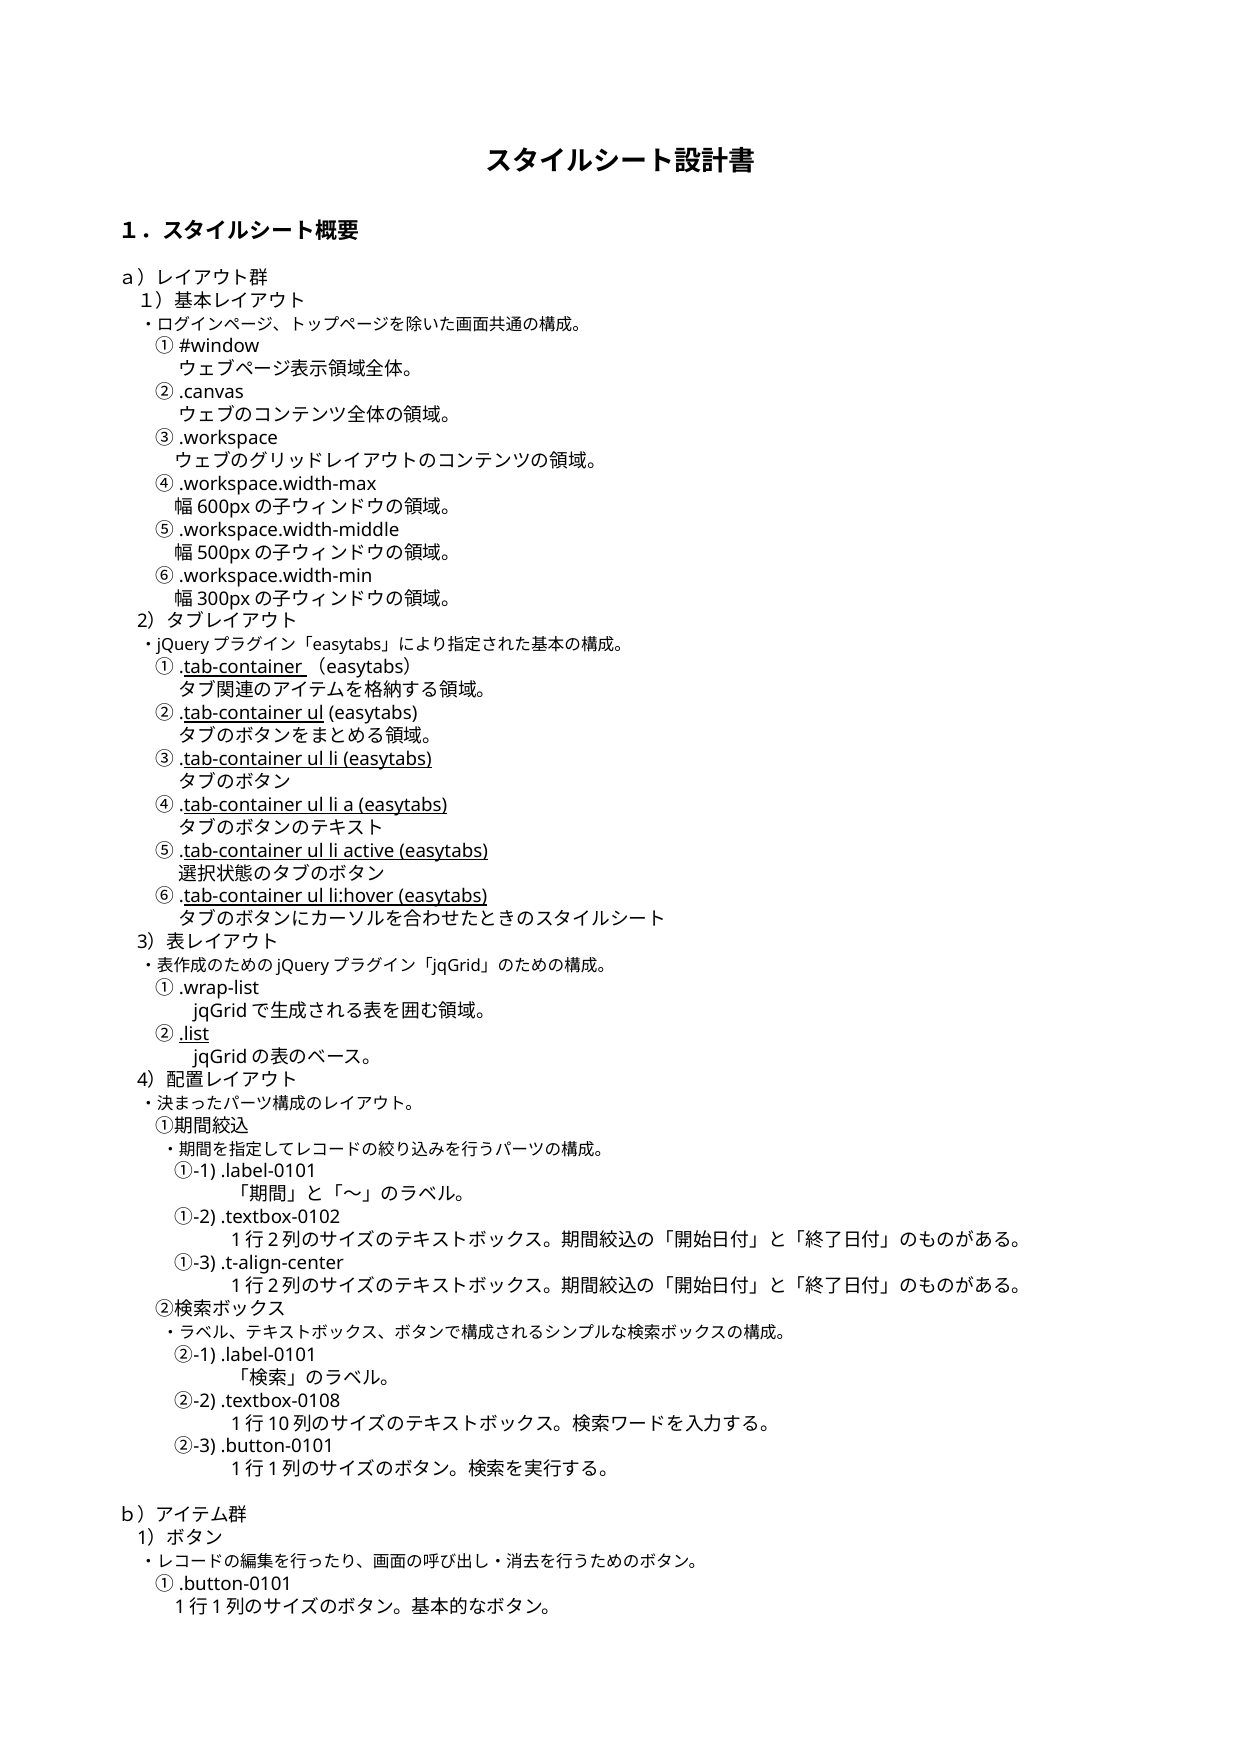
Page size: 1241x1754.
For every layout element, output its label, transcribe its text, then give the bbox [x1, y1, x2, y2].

text １．スタイルシート概要 [118, 220, 1122, 243]
text ・jQueryプラグイン「easytabs」により指定された基本の構成。 [140, 632, 1122, 655]
text ②-2) .textbox-0108 [118, 1389, 1122, 1412]
text 選択状態のタブのボタン [118, 862, 1122, 884]
text タブのボタン [118, 770, 1122, 793]
text jqGridの表のベース。 [118, 1045, 1122, 1068]
text ・ラベル、テキストボックス、ボタンで構成されるシンプルな検索ボックスの構成。 [162, 1320, 1122, 1343]
text ・期間を指定してレコードの絞り込みを行うパーツの構成。 [162, 1137, 1122, 1159]
text ⑥ .workspace.width-min [118, 564, 1122, 587]
text ① #window [118, 334, 1122, 357]
text ウェブのグリッドレイアウトのコンテンツの領域。 [118, 449, 1122, 472]
text ①-2) .textbox-0102 [118, 1205, 1122, 1228]
text ①-3) .t-align-center [118, 1251, 1122, 1274]
text １）基本レイアウト [118, 289, 1122, 312]
text 幅500pxの子ウィンドウの領域。 [118, 541, 1122, 564]
text ② .list [118, 1022, 1122, 1045]
text ② .canvas [118, 380, 1122, 403]
text 幅600pxの子ウィンドウの領域。 [118, 495, 1122, 518]
text ②-1) .label-0101 [118, 1343, 1122, 1366]
text 3）表レイアウト [118, 930, 1122, 953]
text 1行1列のサイズのボタン。基本的なボタン。 [118, 1595, 1122, 1618]
text ⑥ .tab-container ul li:hover (easytabs) [118, 884, 1122, 907]
text ウェブのコンテンツ全体の領域。 [118, 403, 1122, 426]
text タブのボタンのテキスト [118, 816, 1122, 839]
text ⑤ .workspace.width-middle [118, 518, 1122, 541]
text ａ）レイアウト群 [118, 266, 1122, 289]
text 1行1列のサイズのボタン。検索を実行する。 [118, 1457, 1122, 1480]
text ・表作成のためのjQueryプラグイン「jqGrid」のための構成。 [140, 953, 1122, 976]
text 1行2列のサイズのテキストボックス。期間絞込の「開始日付」と「終了日付」のものがある。 [118, 1228, 1122, 1251]
text ｂ）アイテム群 [118, 1503, 1122, 1526]
text 4）配置レイアウト [118, 1068, 1122, 1091]
text 「期間」と「〜」のラベル。 [118, 1182, 1122, 1205]
text ・レコードの編集を行ったり、画面の呼び出し・消去を行うためのボタン。 [140, 1549, 1122, 1572]
text 1行10列のサイズのテキストボックス。検索ワードを入力する。 [118, 1412, 1122, 1434]
text jqGridで生成される表を囲む領域。 [118, 999, 1122, 1022]
text ③ .workspace [118, 426, 1122, 449]
text ① .tab-container （easytabs） [118, 655, 1122, 678]
text ・ログインページ、トップページを除いた画面共通の構成。 [140, 312, 1122, 334]
text ③ .tab-container ul li (easytabs) [118, 747, 1122, 770]
text ② .tab-container ul (easytabs) [118, 701, 1122, 724]
text 2）タブレイアウト [118, 609, 1122, 632]
text ・決まったパーツ構成のレイアウト。 [140, 1091, 1122, 1114]
text スタイルシート設計書 [118, 139, 1122, 178]
text 「検索」のラベル。 [118, 1366, 1122, 1389]
text 1行2列のサイズのテキストボックス。期間絞込の「開始日付」と「終了日付」のものがある。 [118, 1274, 1122, 1297]
text 1）ボタン [118, 1526, 1122, 1549]
text ① .button-0101 [118, 1572, 1122, 1595]
text ①-1) .label-0101 [118, 1159, 1122, 1182]
text ウェブページ表示領域全体。 [118, 357, 1122, 380]
text タブ関連のアイテムを格納する領域。 [118, 678, 1122, 701]
text ②-3) .button-0101 [118, 1434, 1122, 1457]
text ④ .tab-container ul li a (easytabs) [118, 793, 1122, 816]
text ①期間絞込 [118, 1114, 1122, 1137]
text タブのボタンをまとめる領域。 [118, 724, 1122, 747]
text タブのボタンにカーソルを合わせたときのスタイルシート [118, 907, 1122, 930]
text ⑤ .tab-container ul li active (easytabs) [118, 839, 1122, 862]
text 幅300pxの子ウィンドウの領域。 [118, 587, 1122, 609]
text ②検索ボックス [118, 1297, 1122, 1320]
text ④ .workspace.width-max [118, 472, 1122, 495]
text ① .wrap-list [118, 976, 1122, 999]
